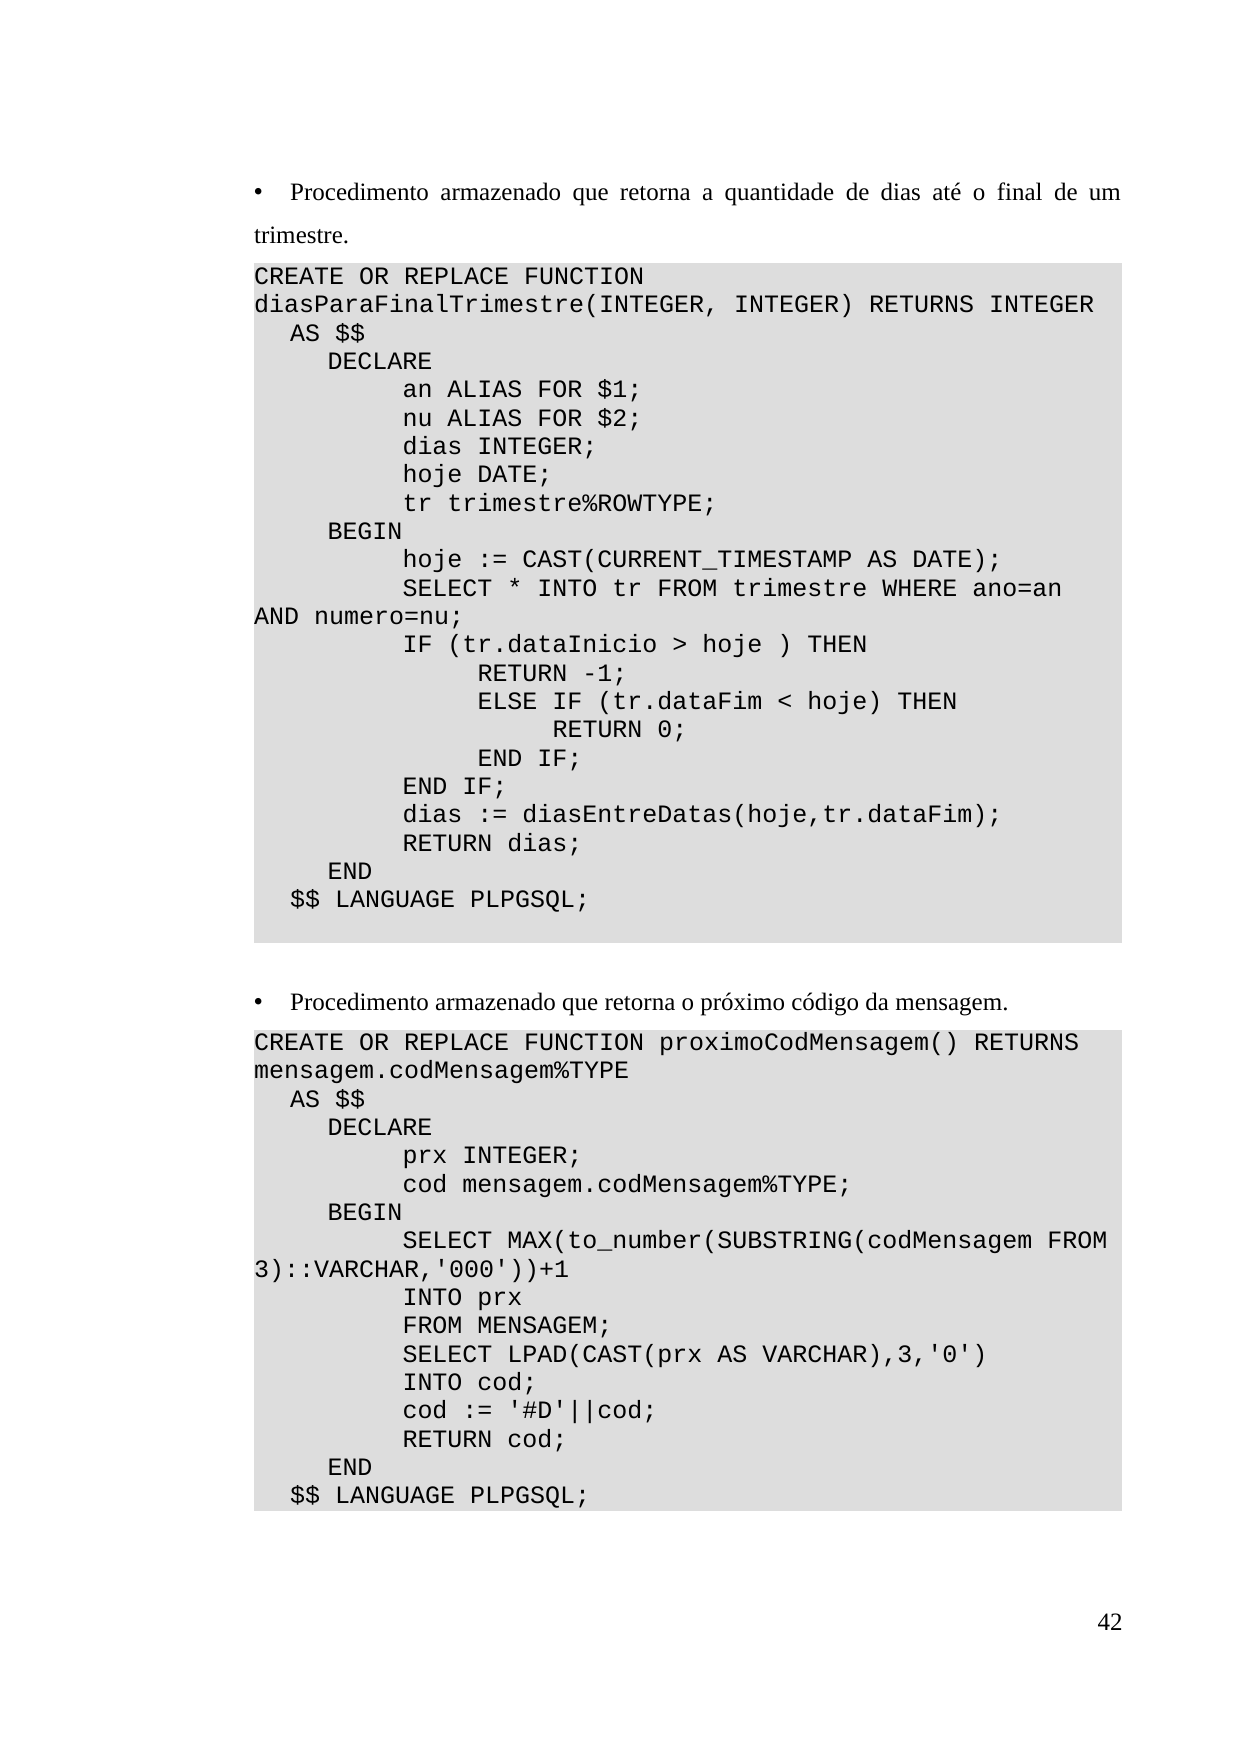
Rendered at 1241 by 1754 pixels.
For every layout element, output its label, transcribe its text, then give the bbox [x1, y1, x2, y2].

text hoje := CAST(CURRENT_TIMESTAMP AS DATE); [254, 547, 1122, 575]
text hoje DATE; [254, 462, 1122, 490]
text RETURN 0; [254, 717, 1122, 745]
text SELECT * INTO tr FROM trimestre WHERE ano=an AND numero=nu; [254, 575, 1122, 632]
text cod := '#D'||cod; [254, 1398, 1122, 1426]
text $$ LANGUAGE PLPGSQL; [254, 887, 1122, 915]
text dias := diasEntreDatas(hoje,tr.dataFim); [254, 802, 1122, 830]
text BEGIN [254, 1200, 1122, 1228]
text RETURN -1; [254, 660, 1122, 688]
text END IF; [254, 745, 1122, 773]
text BEGIN [254, 518, 1122, 547]
text INTO prx [254, 1285, 1122, 1313]
text CREATE OR REPLACE FUNCTION proximoCodMensagem() RETURNS mensagem.codMensagem%TYPE [254, 1030, 1122, 1086]
text DECLARE [254, 348, 1122, 377]
text RETURN cod; [254, 1426, 1122, 1455]
text $$ LANGUAGE PLPGSQL; [254, 1483, 1122, 1511]
text AS $$ [254, 1086, 1122, 1115]
text nu ALIAS FOR $2; [254, 405, 1122, 433]
text SELECT MAX(to_number(SUBSTRING(codMensagem FROM 3)::VARCHAR,'000'))+1 [254, 1228, 1122, 1285]
text tr trimestre%ROWTYPE; [254, 490, 1122, 518]
text END [254, 1455, 1122, 1483]
text DECLARE [254, 1115, 1122, 1143]
text RETURN dias; [254, 830, 1122, 858]
list Procedimento armazenado que retorna o próximo código da mensagem. [254, 987, 1122, 1015]
text dias INTEGER; [254, 433, 1122, 462]
text FROM MENSAGEM; [254, 1313, 1122, 1341]
text an ALIAS FOR $1; [254, 377, 1122, 405]
text END IF; [254, 773, 1122, 802]
text END [254, 858, 1122, 887]
text SELECT LPAD(CAST(prx AS VARCHAR),3,'0') [254, 1341, 1122, 1370]
text prx INTEGER; [254, 1143, 1122, 1171]
list Procedimento armazenado que retorna a quantidade de dias até o final de um trimestre. [254, 177, 1122, 249]
text INTO cod; [254, 1370, 1122, 1398]
text AS $$ [254, 320, 1122, 348]
text IF (tr.dataInicio > hoje ) THEN [254, 632, 1122, 660]
text CREATE OR REPLACE FUNCTION diasParaFinalTrimestre(INTEGER, INTEGER) RETURNS INTEGER [254, 263, 1122, 320]
text cod mensagem.codMensagem%TYPE; [254, 1171, 1122, 1200]
text ELSE IF (tr.dataFim < hoje) THEN [254, 688, 1122, 717]
